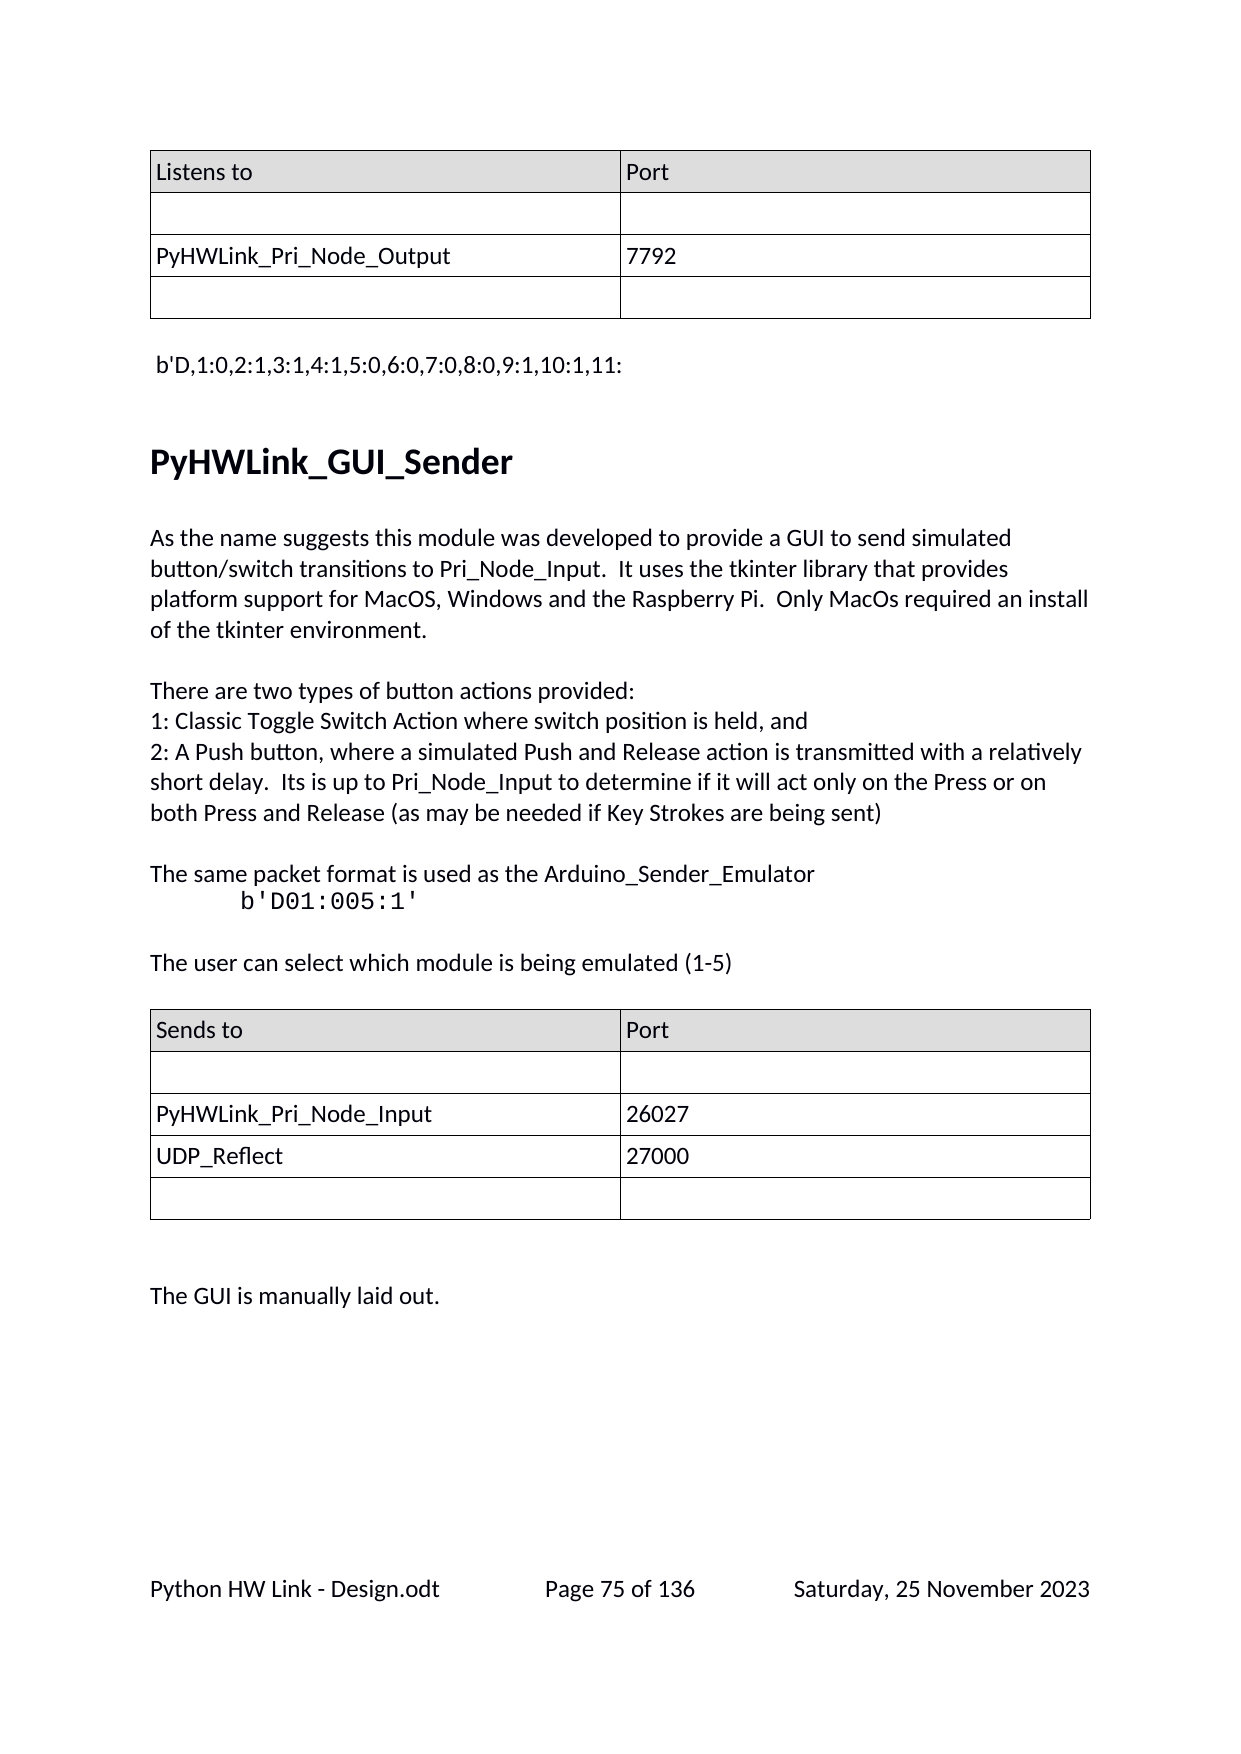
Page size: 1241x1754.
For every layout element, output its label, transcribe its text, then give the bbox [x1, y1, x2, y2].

text The same packet format is used as the Arduino_Sender_Emulator [150, 858, 1090, 888]
table_cell 26027 [621, 1094, 1090, 1135]
table_cell 7792 [621, 235, 1090, 276]
text b'D,1:0,2:1,3:1,4:1,5:0,6:0,7:0,8:0,9:1,10:1,11: [150, 349, 1090, 379]
table_cell PyHWLink_Pri_Node_Output [151, 235, 620, 276]
table_cell [621, 1178, 1090, 1219]
text The user can select which module is being emulated (1-5) [150, 947, 1090, 978]
table_cell [621, 1052, 1090, 1093]
table_cell 27000 [621, 1136, 1090, 1177]
table_cell [151, 1178, 620, 1219]
table_header Listens to [151, 151, 620, 192]
table_cell [151, 277, 620, 318]
text b'D01:005:1' [225, 888, 1090, 917]
text As the name suggests this module was developed to provide a GUI to send simulated button/switch transitions to Pri_Node_Input. It uses the tkinter library that provides platform support for MacOS, Windows and the Raspberry Pi. Only MacOs required an install of the tkinter environment. [150, 522, 1090, 644]
text 1: Classic Toggle Switch Action where switch position is held, and [150, 705, 1090, 736]
table_cell UDP_Reflect [151, 1136, 620, 1177]
table_header Port [621, 1010, 1090, 1051]
subtitle PyHWLink_GUI_Sender [150, 438, 1090, 483]
text The GUI is manually laid out. [150, 1280, 1090, 1311]
text There are two types of button actions provided: [150, 675, 1090, 705]
table_header Sends to [151, 1010, 620, 1051]
text 2: A Push button, where a simulated Push and Release action is transmitted with a relatively short delay. Its is up to Pri_Node_Input to determine if it will act only on the Press or on both Press and Release (as may be needed if Key Strokes are being sent) [150, 736, 1090, 827]
table_cell [151, 1052, 620, 1093]
table_cell [621, 277, 1090, 318]
table_cell PyHWLink_Pri_Node_Input [151, 1094, 620, 1135]
table_header Port [621, 151, 1090, 192]
table_cell [151, 193, 620, 234]
table_cell [621, 193, 1090, 234]
